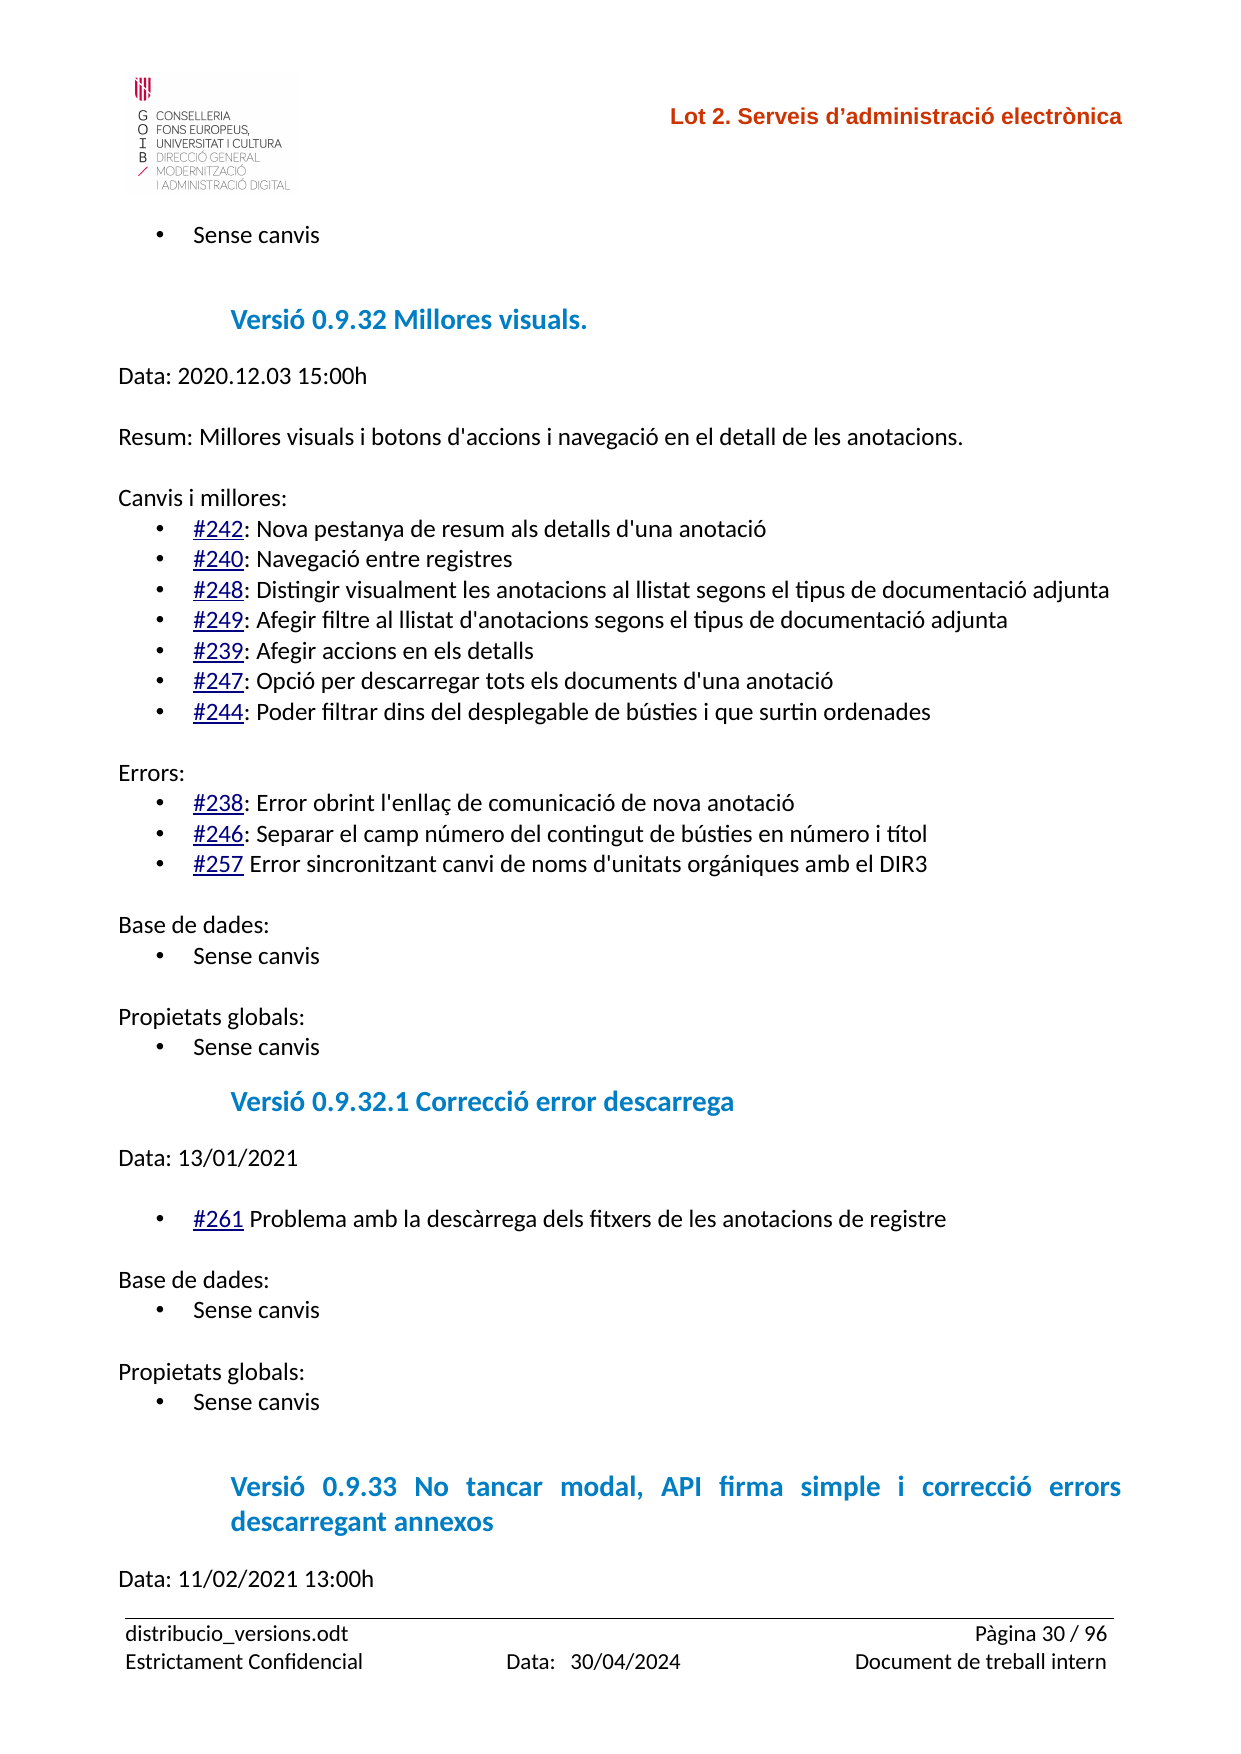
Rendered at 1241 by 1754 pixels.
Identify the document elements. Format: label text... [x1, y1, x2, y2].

text Base de dades: [118, 1264, 1122, 1294]
list Sense canvis [156, 1294, 1122, 1325]
list #240: Navegació entre registres [156, 543, 1122, 574]
list #257 Error sincronitzant canvi de noms d'unitats orgániques amb el DIR3 [156, 848, 1122, 879]
text Propietats globals: [118, 1356, 1122, 1386]
list Sense canvis [156, 1032, 1122, 1062]
list #247: Opció per descarregar tots els documents d'una anotació [156, 665, 1122, 696]
text Data: 2020.12.03 15:00h [118, 360, 1122, 391]
subtitle Versió 0.9.33 No tancar modal, API firma simple i correcció errors descarregant annexos [153, 1468, 1122, 1539]
list #242: Nova pestanya de resum als detalls d'una anotació [156, 513, 1122, 543]
list #248: Distingir visualment les anotacions al llistat segons el tipus de documentació adjunta [156, 574, 1122, 604]
picture [126, 70, 299, 197]
list #238: Error obrint l'enllaç de comunicació de nova anotació [156, 787, 1122, 818]
text Resum: Millores visuals i botons d'accions i navegació en el detall de les anotacions. [118, 421, 1122, 452]
text Canvis i millores: [118, 482, 1122, 513]
text Errors: [118, 757, 1122, 787]
list Sense canvis [156, 219, 1122, 250]
text Base de dades: [118, 909, 1122, 940]
list #249: Afegir filtre al llistat d'anotacions segons el tipus de documentació adjunta [156, 604, 1122, 635]
subtitle Versió 0.9.32 Millores visuals. [153, 301, 1122, 336]
text Data: 13/01/2021 [118, 1142, 1122, 1172]
list #244: Poder filtrar dins del desplegable de bústies i que surtin ordenades [156, 696, 1122, 726]
list #246: Separar el camp número del contingut de bústies en número i títol [156, 818, 1122, 848]
text Data: 11/02/2021 13:00h [118, 1563, 1122, 1593]
list #239: Afegir accions en els detalls [156, 635, 1122, 665]
subtitle Versió 0.9.32.1 Correcció error descarrega [153, 1083, 1122, 1118]
list #261 Problema amb la descàrrega dels fitxers de les anotacions de registre [156, 1203, 1122, 1233]
list Sense canvis [156, 940, 1122, 971]
list Sense canvis [156, 1386, 1122, 1417]
text Propietats globals: [118, 1001, 1122, 1032]
